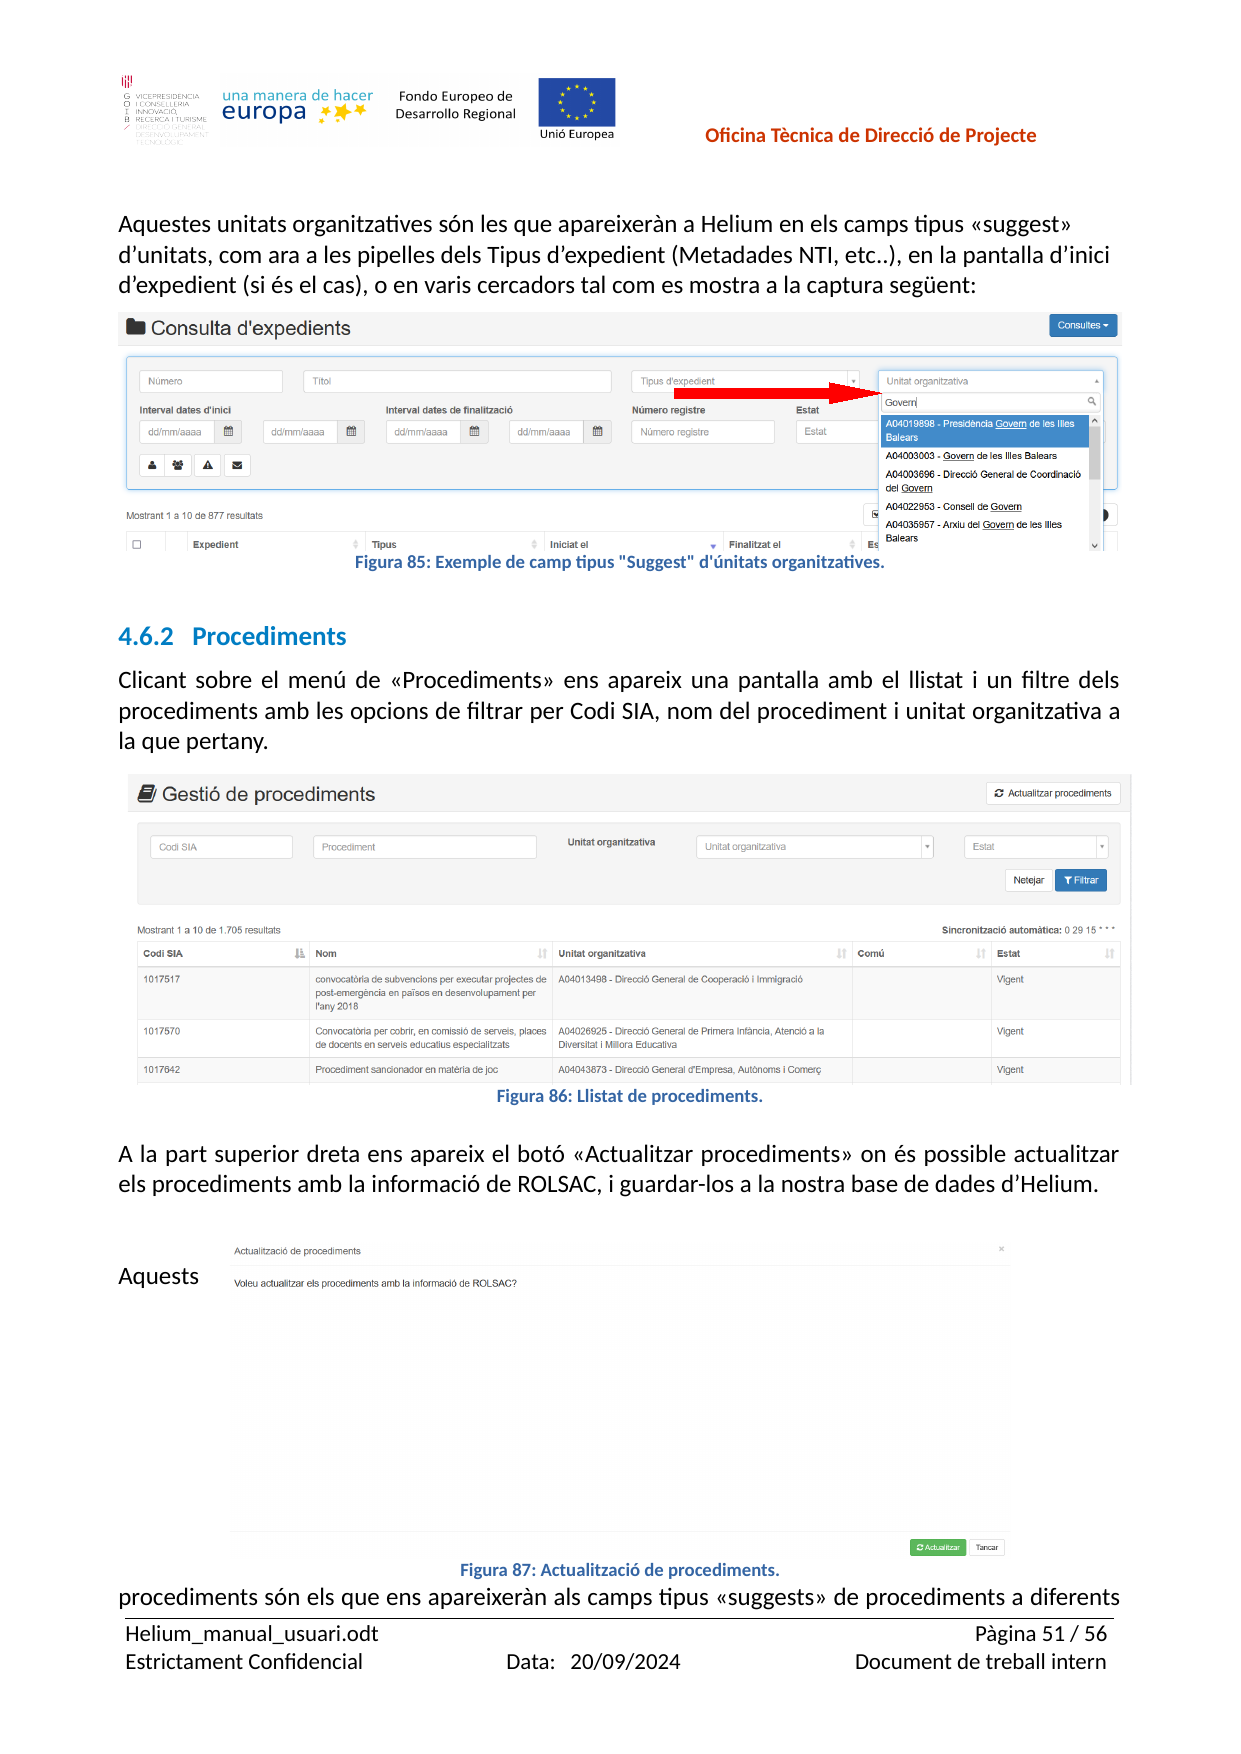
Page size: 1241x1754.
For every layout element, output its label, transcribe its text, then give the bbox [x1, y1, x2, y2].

text Aquests procediments són els que ens apareixeràn als camps tipus «suggests» de procediments a diferents [118, 1260, 1122, 1612]
subtitle Procediments [118, 619, 1122, 652]
text Figura 87: Actualització de procediments. [230, 1559, 1011, 1581]
text Aquestes unitats organitzatives són les que apareixeràn a Helium en els camps tipus «suggest» d’unitats, com ara a les pipelles dels Tipus d’expedient (Metadades NTI, etc..), en la pantalla d’inici d’expedient (si és el cas), o en varis cercadors tal com es mostra a la captura següent: [118, 208, 1122, 300]
picture [127, 774, 1132, 1085]
picture [219, 73, 621, 147]
text A la part superior dreta ens apareix el botó «Actualitzar procediments» on és possible actualitzar els procediments amb la informació de ROLSAC, i guardar-los a la nostra base de dades d’Helium. [118, 1138, 1122, 1199]
text Figura 85: Exemple de camp tipus "Suggest" d'únitats organitzatives. [118, 551, 1122, 574]
picture [229, 1242, 1011, 1559]
picture [118, 312, 1123, 551]
text Figura 86: Llistat de procediments. [128, 1085, 1132, 1108]
picture [118, 73, 213, 147]
text Clicant sobre el menú de «Procediments» ens apareix una pantalla amb el llistat i un filtre dels procediments amb les opcions de filtrar per Codi SIA, nom del procediment i unitat organitzativa a la que pertany. [118, 664, 1122, 756]
